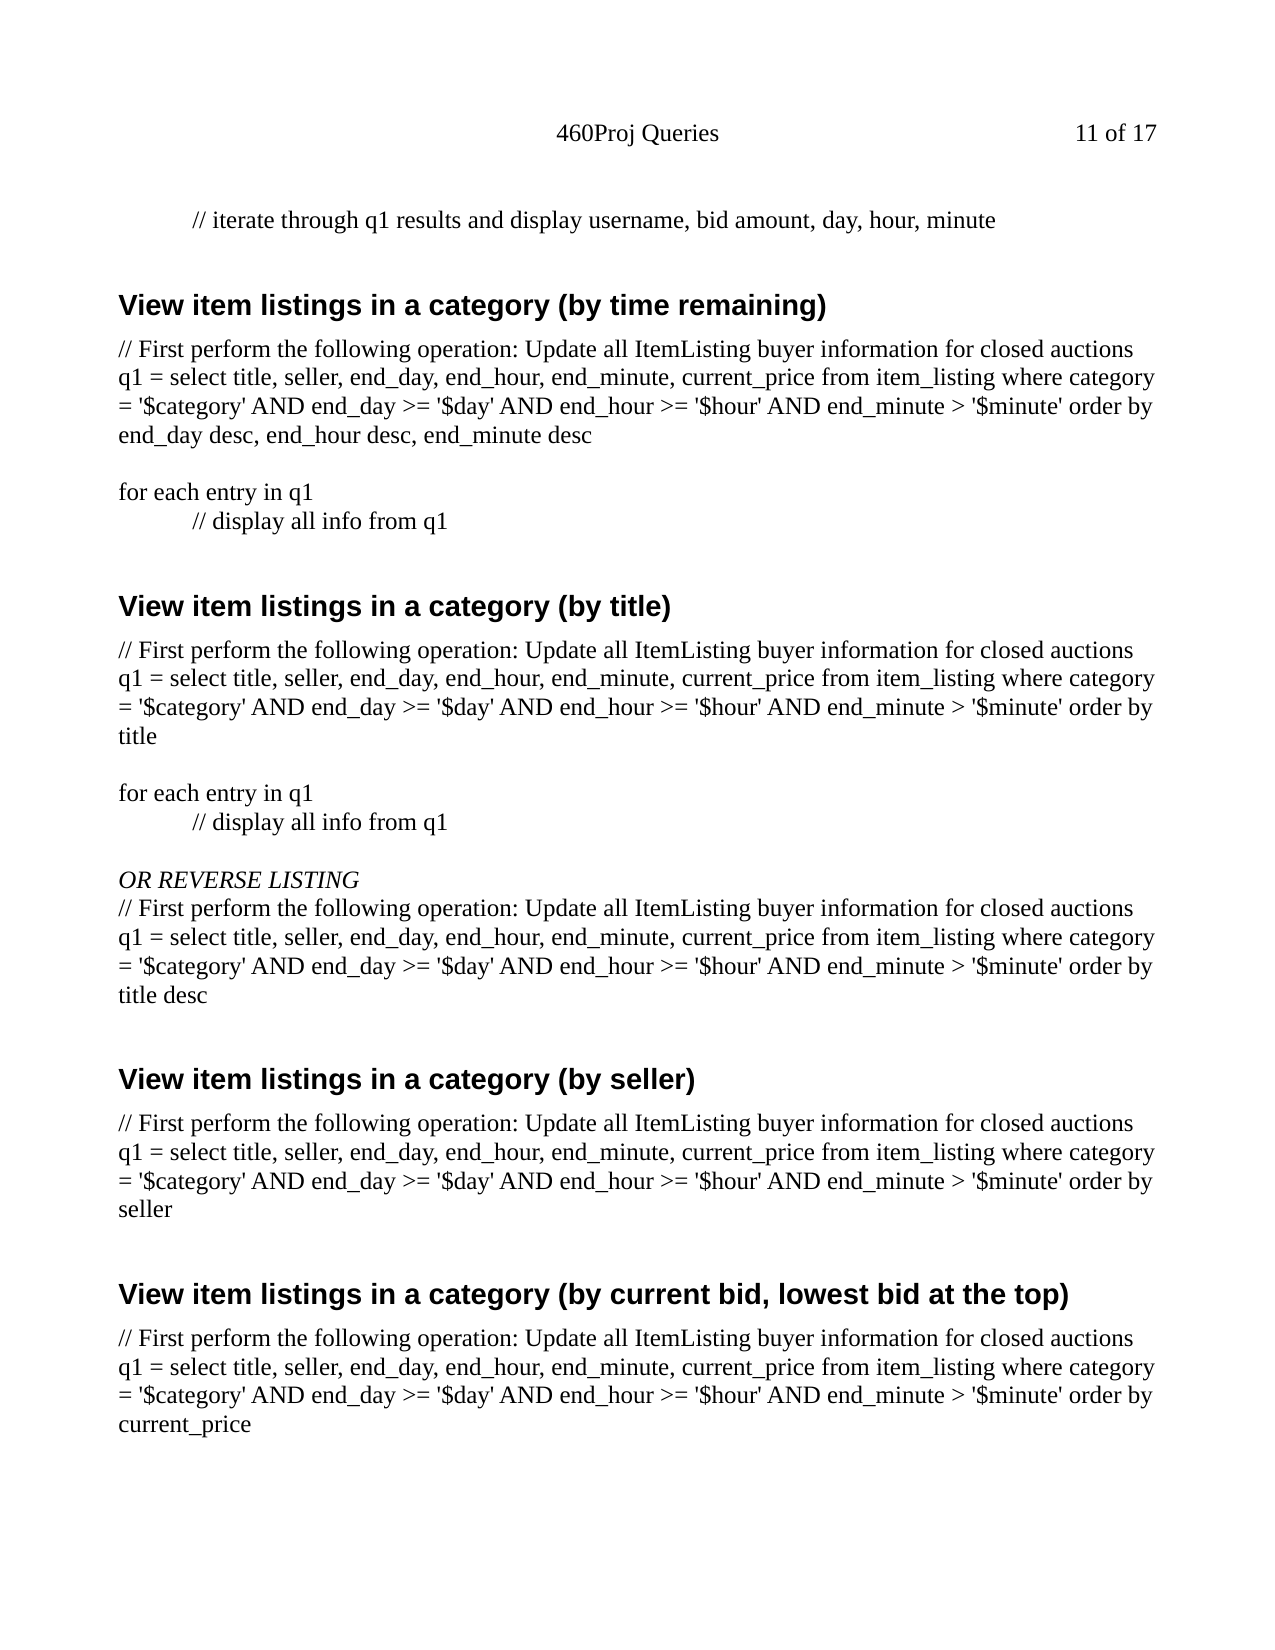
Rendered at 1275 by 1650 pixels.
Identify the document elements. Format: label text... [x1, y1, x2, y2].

text // First perform the following operation: Update all ItemListing buyer information for closed auctions [118, 1323, 1157, 1352]
subtitle View item listings in a category (by title) [118, 589, 1157, 622]
text // display all info from q1 [118, 807, 1157, 836]
subtitle View item listings in a category (by current bid, lowest bid at the top) [118, 1277, 1157, 1311]
subtitle View item listings in a category (by time remaining) [118, 288, 1157, 321]
text // First perform the following operation: Update all ItemListing buyer information for closed auctions [118, 635, 1157, 663]
text for each entry in q1 [118, 778, 1157, 807]
text q1 = select title, seller, end_day, end_hour, end_minute, current_price from item_listing where category = '$category' AND end_day >= '$day' AND end_hour >= '$hour' AND end_minute > '$minute' order by current_price [118, 1352, 1157, 1438]
subtitle View item listings in a category (by seller) [118, 1062, 1157, 1096]
text // First perform the following operation: Update all ItemListing buyer information for closed auctions [118, 893, 1157, 922]
text // First perform the following operation: Update all ItemListing buyer information for closed auctions [118, 1108, 1157, 1137]
text for each entry in q1 [118, 477, 1157, 506]
text OR REVERSE LISTING [118, 865, 1157, 893]
text // First perform the following operation: Update all ItemListing buyer information for closed auctions [118, 334, 1157, 362]
text q1 = select title, seller, end_day, end_hour, end_minute, current_price from item_listing where category = '$category' AND end_day >= '$day' AND end_hour >= '$hour' AND end_minute > '$minute' order by title [118, 663, 1157, 750]
text q1 = select title, seller, end_day, end_hour, end_minute, current_price from item_listing where category = '$category' AND end_day >= '$day' AND end_hour >= '$hour' AND end_minute > '$minute' order by title desc [118, 922, 1157, 1008]
text // display all info from q1 [118, 506, 1157, 535]
text q1 = select title, seller, end_day, end_hour, end_minute, current_price from item_listing where category = '$category' AND end_day >= '$day' AND end_hour >= '$hour' AND end_minute > '$minute' order by end_day desc, end_hour desc, end_minute desc [118, 362, 1157, 449]
text q1 = select title, seller, end_day, end_hour, end_minute, current_price from item_listing where category = '$category' AND end_day >= '$day' AND end_hour >= '$hour' AND end_minute > '$minute' order by seller [118, 1137, 1157, 1223]
text // iterate through q1 results and display username, bid amount, day, hour, minute [118, 205, 1157, 234]
